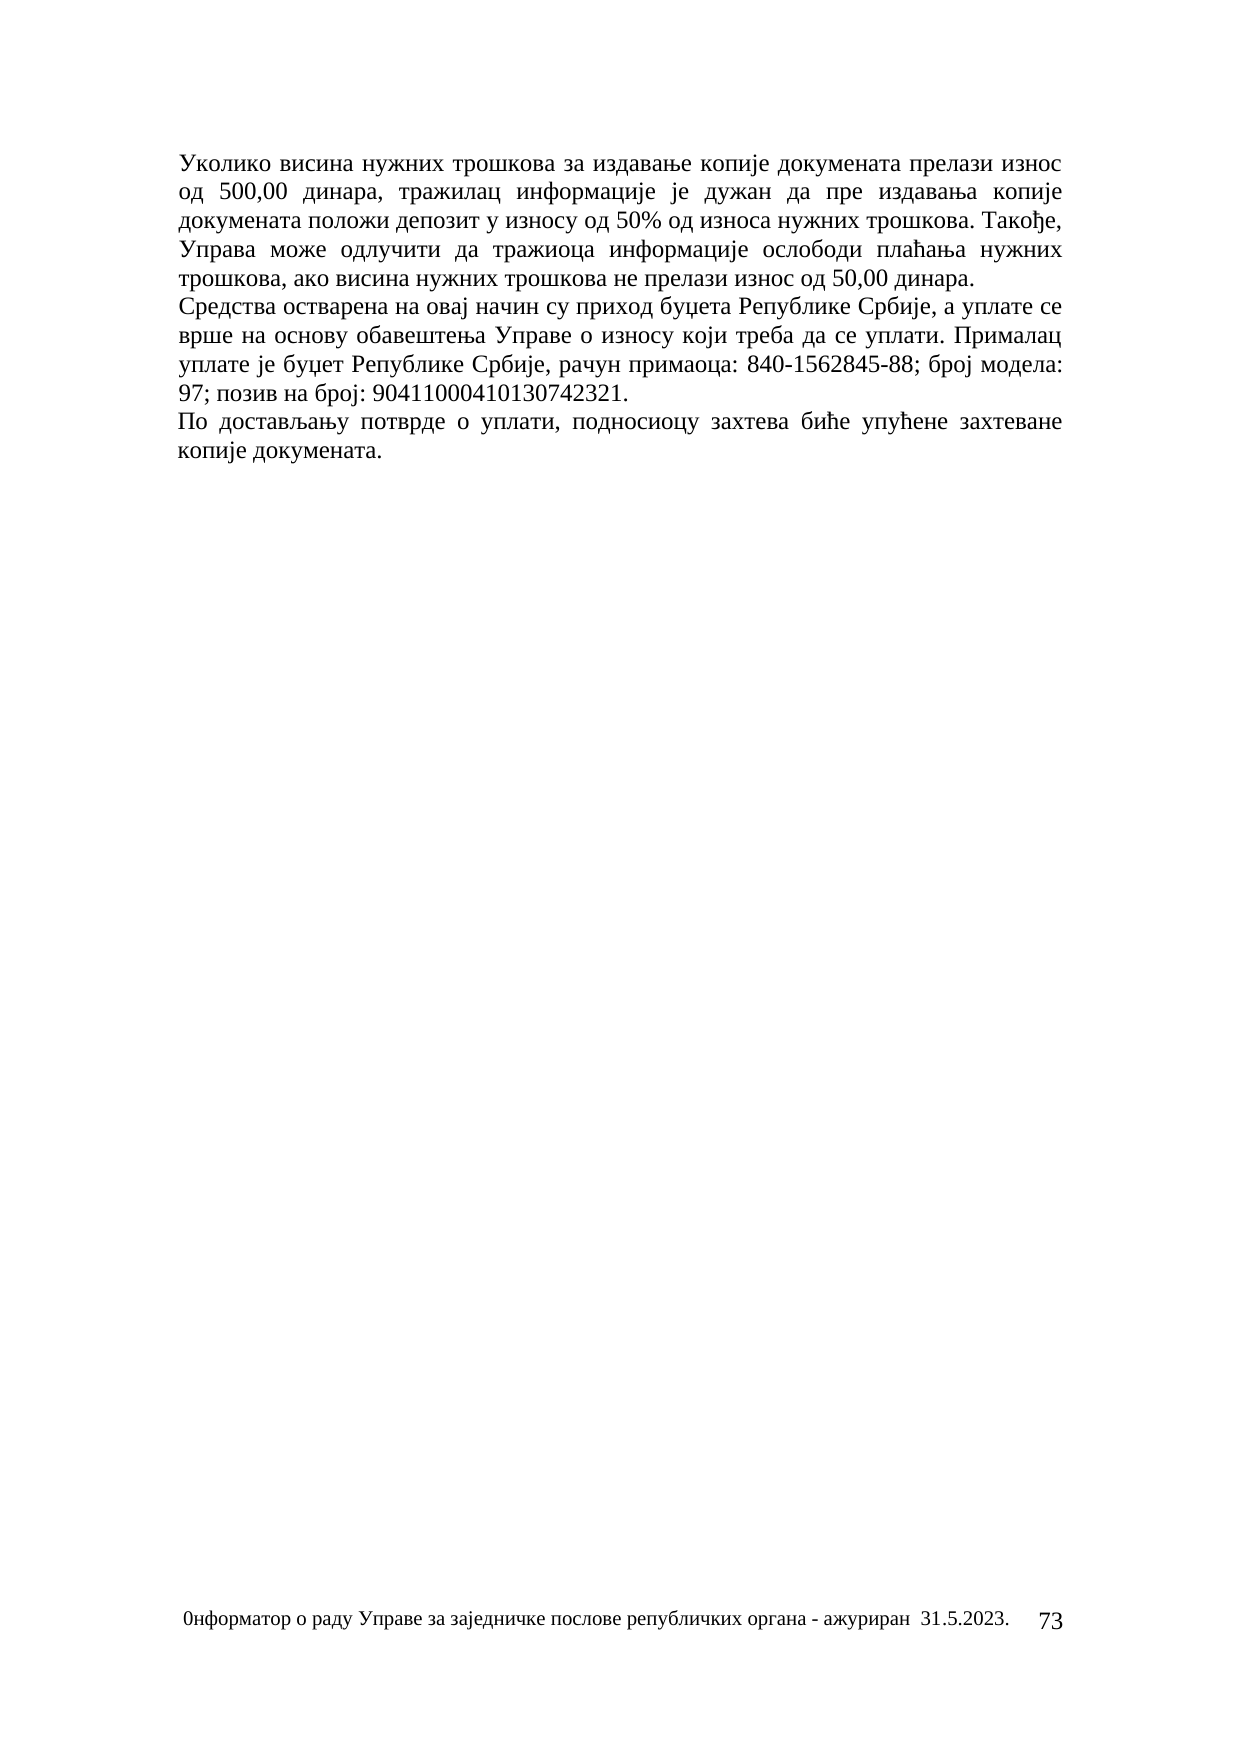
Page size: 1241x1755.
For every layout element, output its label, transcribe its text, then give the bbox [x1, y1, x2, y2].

text Уколико висина нужних трошкова за издавање копије докумената прелази износ од 500,00 динара, тражилац информације је дужан да пре издавања копије докумената положи депозит у износу од 50% од износа нужних трошкова. Такође, Управа може одлучити да тражиоца информације ослободи плаћања нужних трошкова, ако висина нужних трошкова не прелази износ од 50,00 динара. [178, 148, 1063, 291]
text По достављању потврде о уплати, подносиоцу захтева биће упућене захтеване копије докумената. [177, 406, 1063, 464]
text Средства остварена на овај начин су приход буџета Републике Србије, а уплате се врше на основу обавештења Управе о износу који треба да се уплати. Прималац уплате је буџет Републике Србије, рачун примаоца: 840-1562845-88; број модела: 97; позив на број: 90411000410130742321. [178, 291, 1063, 406]
